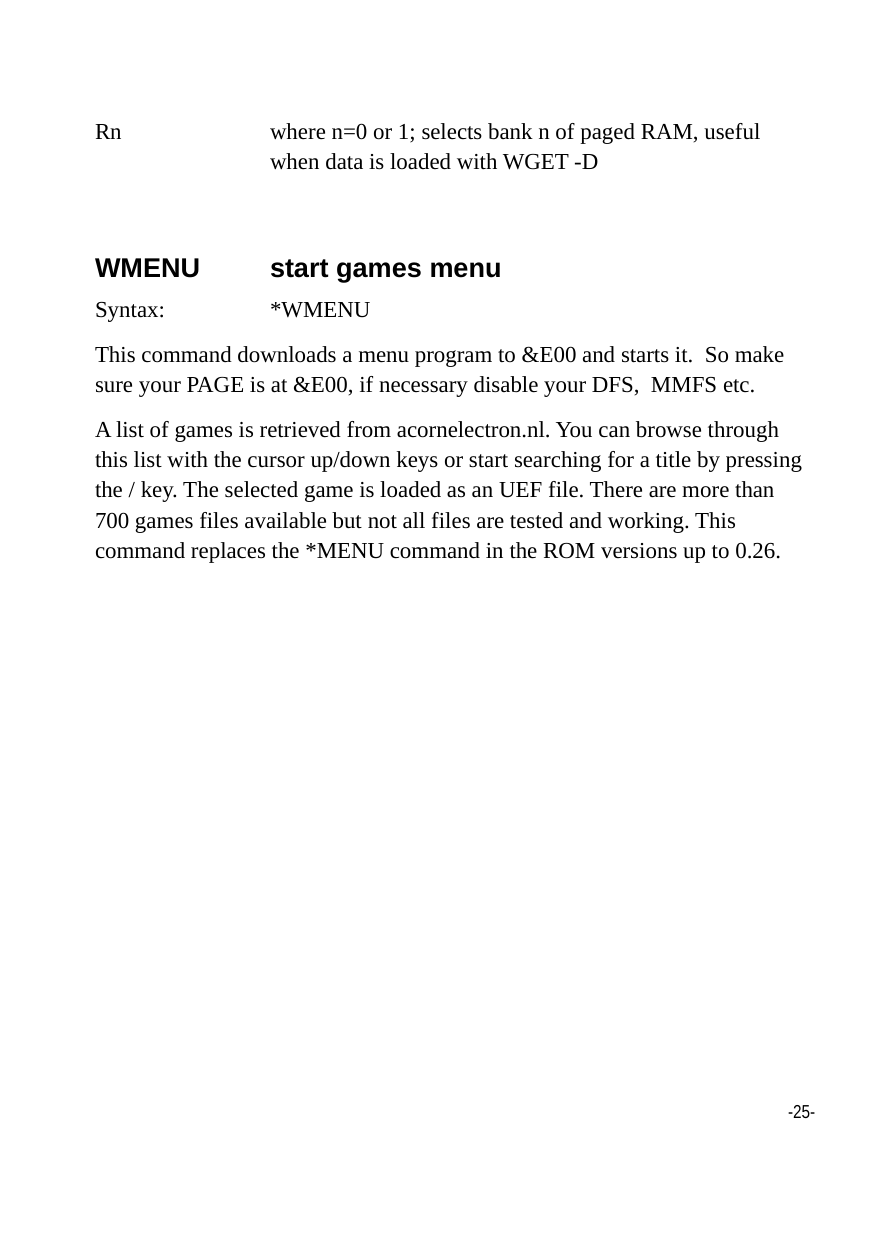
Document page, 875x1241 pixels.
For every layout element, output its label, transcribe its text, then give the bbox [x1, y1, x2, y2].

text Syntax: *WMENU [95, 296, 815, 323]
text Rn where n=0 or 1; selects bank n of paged RAM, useful when data is loaded with WGET -D [95, 118, 815, 175]
text A list of games is retrieved from acornelectron.nl. You can browse through this list with the cursor up/down keys or start searching for a title by pressing the / key. The selected game is loaded as an UEF file. There are more than 700 games files available but not all files are tested and working. This command replaces the *MENU command in the ROM versions up to 0.26. [95, 416, 815, 563]
subtitle WMENU start games menu [95, 252, 815, 284]
text This command downloads a menu program to &E00 and starts it. So make sure your PAGE is at &E00, if necessary disable your DFS, MMFS etc. [95, 341, 815, 398]
